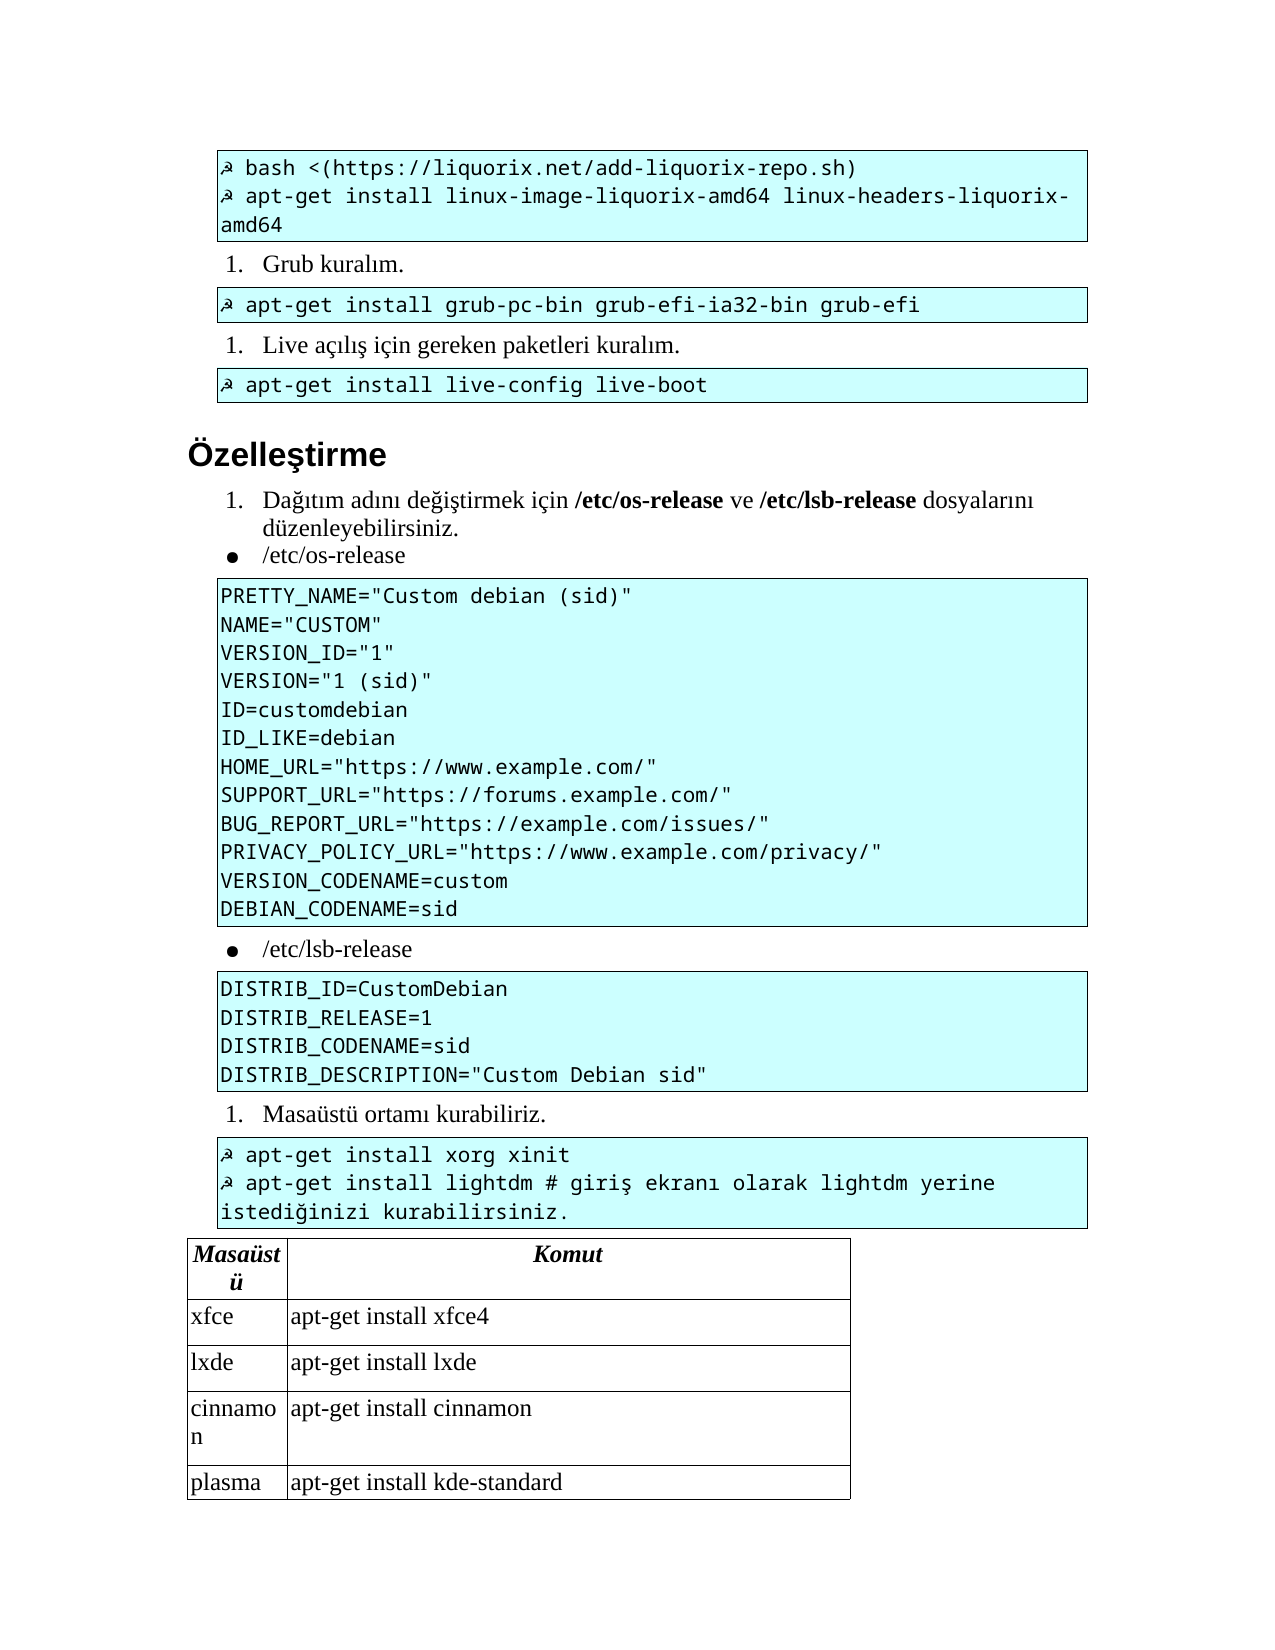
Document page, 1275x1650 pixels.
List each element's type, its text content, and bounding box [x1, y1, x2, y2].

list Masaüstü ortamı kurabiliriz. [225, 1100, 1087, 1128]
table_cell apt-get install lxde [288, 1346, 850, 1391]
list /etc/lsb-release [225, 935, 1087, 962]
table_cell cinnamon [188, 1392, 287, 1465]
table_header Komut [288, 1239, 850, 1299]
table_cell lxde [188, 1346, 287, 1391]
table_cell apt-get install kde-standard [288, 1466, 850, 1499]
table_header Masaüstü [188, 1239, 287, 1299]
list Grub kuralım. [225, 251, 1087, 278]
text ☭ apt-get install xorg xinit ☭ apt-get install lightdm # giriş ekranı olarak lightdm yerine istediğinizi kurabilirsiniz. [218, 1138, 1087, 1228]
text ☭ bash <(https://liquorix.net/add-liquorix-repo.sh) ☭ apt-get install linux-image-liquorix-amd64 linux-headers-liquorix-amd64 [218, 151, 1087, 241]
list /etc/os-release [225, 542, 1087, 569]
list Dağıtım adını değiştirmek için /etc/os-release ve /etc/lsb-release dosyalarını düzenleyebilirsiniz. [225, 486, 1087, 542]
text PRETTY_NAME="Custom debian (sid)" NAME="CUSTOM" VERSION_ID="1" VERSION="1 (sid)" ID=customdebian ID_LIKE=debian HOME_URL="https://www.example.com/" SUPPORT_URL="https://forums.example.com/" BUG_REPORT_URL="https://example.com/issues/" PRIVACY_POLICY_URL="https://www.example.com/privacy/" VERSION_CODENAME=custom DEBIAN_CODENAME=sid [218, 579, 1087, 926]
table_cell plasma [188, 1466, 287, 1499]
table_cell apt-get install xfce4 [288, 1300, 850, 1345]
text DISTRIB_ID=CustomDebian DISTRIB_RELEASE=1 DISTRIB_CODENAME=sid DISTRIB_DESCRIPTION="Custom Debian sid" [218, 972, 1087, 1091]
table_cell xfce [188, 1300, 287, 1345]
text ☭ apt-get install grub-pc-bin grub-efi-ia32-bin grub-efi [218, 288, 1087, 322]
table_cell apt-get install cinnamon [288, 1392, 850, 1465]
text ☭ apt-get install live-config live-boot [218, 369, 1087, 402]
list Live açılış için gereken paketleri kuralım. [225, 331, 1087, 358]
subtitle Özelleştirme [187, 436, 1087, 474]
